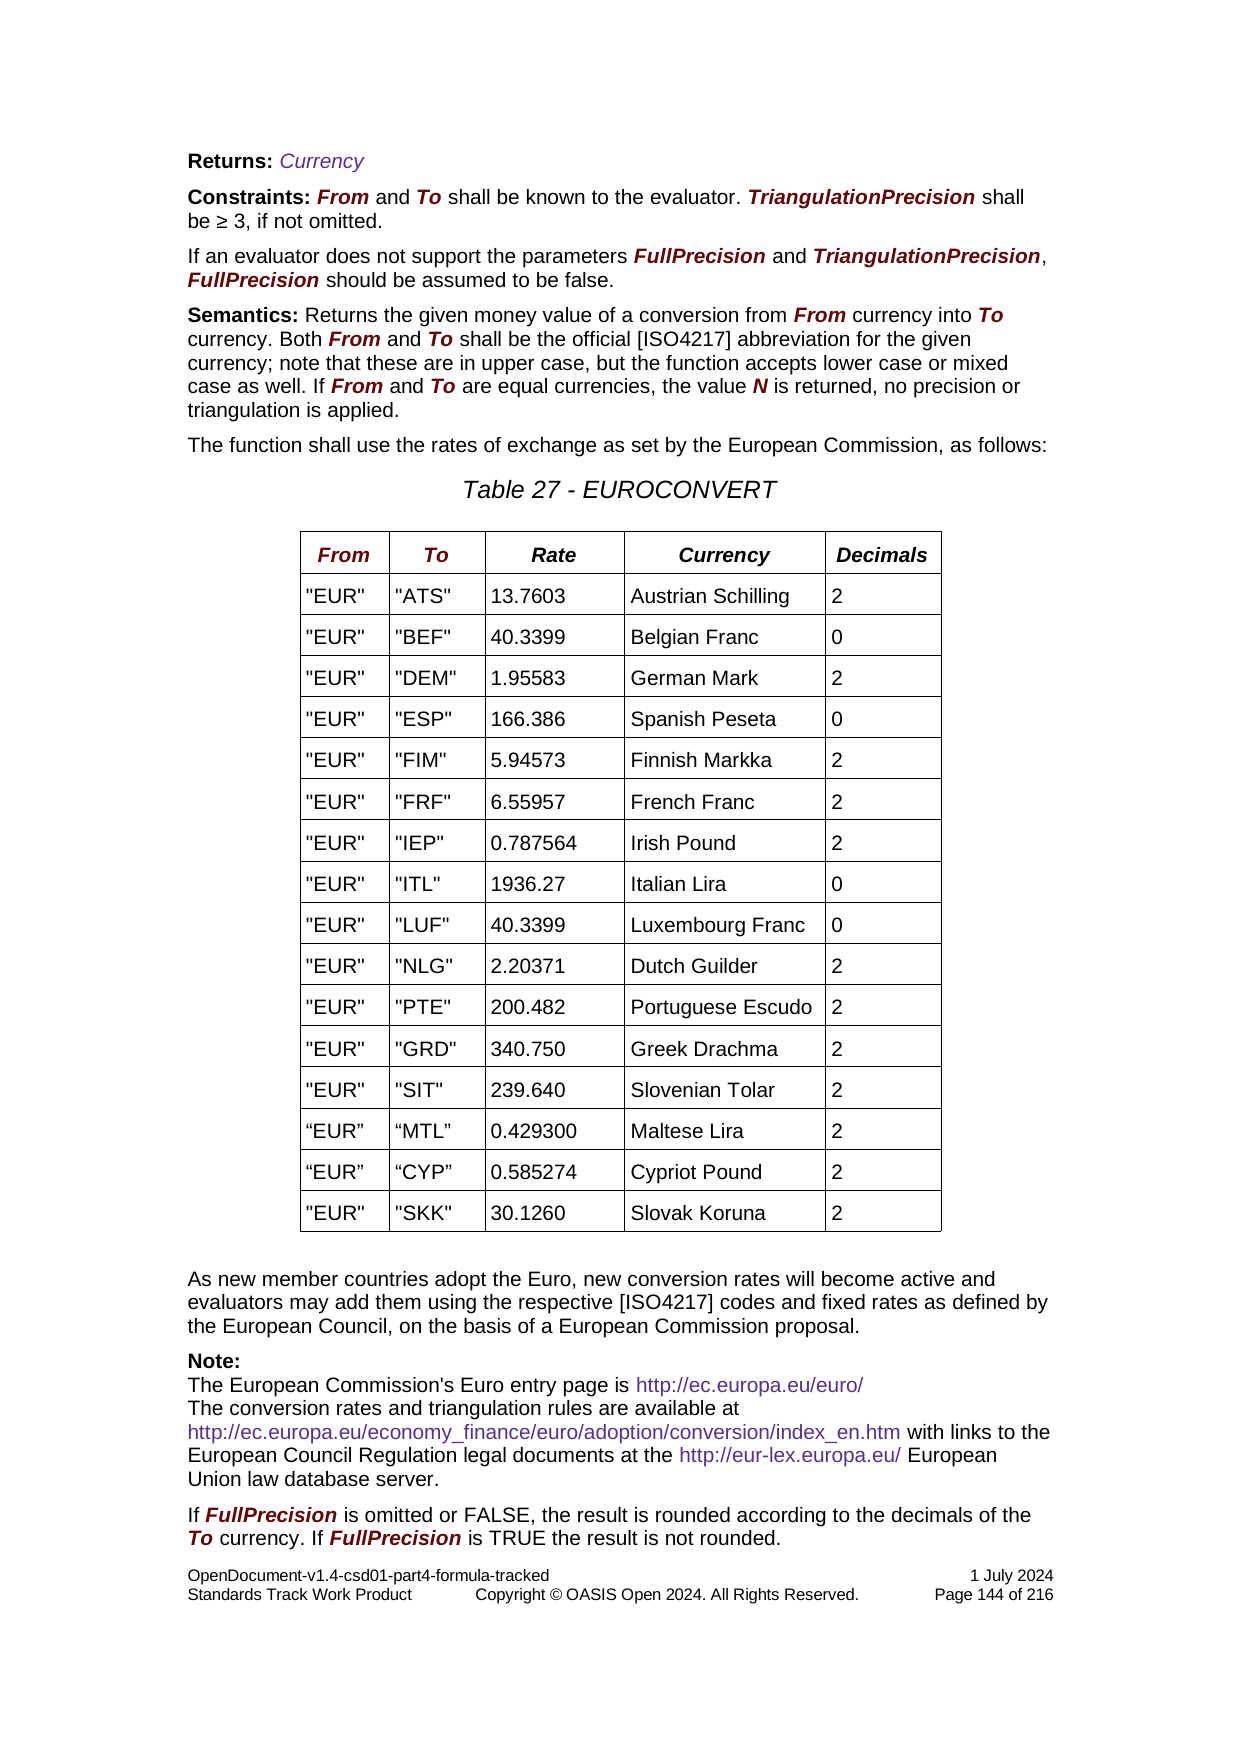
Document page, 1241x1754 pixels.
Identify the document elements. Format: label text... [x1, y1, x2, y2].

table_cell "EUR" [301, 615, 389, 655]
table_cell 2 [826, 738, 941, 778]
table_cell 2 [826, 985, 941, 1025]
table_cell 2 [826, 574, 941, 614]
table_cell 0.585274 [486, 1150, 624, 1190]
table_cell 340.750 [486, 1026, 624, 1066]
table_cell 2 [826, 1067, 941, 1107]
table_cell "EUR" [301, 985, 389, 1025]
table_header Currency [625, 532, 825, 572]
table_cell 1936.27 [486, 862, 624, 902]
table_cell “EUR” [301, 1150, 389, 1190]
table_cell “EUR” [301, 1109, 389, 1148]
table_cell 0 [826, 697, 941, 737]
table_cell 0 [826, 903, 941, 943]
table_cell Slovak Koruna [625, 1191, 825, 1231]
text As new member countries adopt the Euro, new conversion rates will become active and evaluators may add them using the respective [ISO4217] codes and fixed rates as defined by the European Council, on the basis of a European Commission proposal. [187, 1267, 1053, 1338]
table_cell 2 [826, 1109, 941, 1148]
table_cell "EUR" [301, 779, 389, 819]
table_cell "PTE" [390, 985, 485, 1025]
text The function shall use the rates of exchange as set by the European Commission, as follows: [187, 434, 1053, 457]
table_header From [301, 532, 389, 572]
table_cell "EUR" [301, 1026, 389, 1066]
table_cell "SIT" [390, 1067, 485, 1107]
text Semantics: Returns the given money value of a conversion from From currency into To currency. Both From and To shall be the official [ISO4217] abbreviation for the given currency; note that these are in upper case, but the function accepts lower case or mixed case as well. If From and To are equal currencies, the value N is returned, no precision or triangulation is applied. [187, 304, 1053, 422]
table_cell 1.95583 [486, 656, 624, 696]
table_cell 30.1260 [486, 1191, 624, 1231]
table_cell 2.20371 [486, 944, 624, 984]
table_cell 2 [826, 820, 941, 861]
table_cell "EUR" [301, 944, 389, 984]
text Returns: Currency [187, 150, 1053, 173]
table_cell "FRF" [390, 779, 485, 819]
table_cell Cypriot Pound [625, 1150, 825, 1190]
table_cell French Franc [625, 779, 825, 819]
table_cell 2 [826, 1191, 941, 1231]
table_cell 40.3399 [486, 615, 624, 655]
table_cell 40.3399 [486, 903, 624, 943]
table_cell "EUR" [301, 697, 389, 737]
table_cell 2 [826, 656, 941, 696]
table_cell “MTL” [390, 1109, 485, 1148]
table_cell 5.94573 [486, 738, 624, 778]
text Constraints: From and To shall be known to the evaluator. TriangulationPrecision shall be ≥ 3, if not omitted. [187, 186, 1053, 233]
table_cell "EUR" [301, 574, 389, 614]
table_cell "FIM" [390, 738, 485, 778]
table_cell Portuguese Escudo [625, 985, 825, 1025]
table_cell 6.55957 [486, 779, 624, 819]
table_cell Greek Drachma [625, 1026, 825, 1066]
table_cell 0.787564 [486, 820, 624, 861]
table_cell "EUR" [301, 738, 389, 778]
table_cell Italian Lira [625, 862, 825, 902]
table_cell "DEM" [390, 656, 485, 696]
text If an evaluator does not support the parameters FullPrecision and TriangulationPrecision, FullPrecision should be assumed to be false. [187, 245, 1053, 292]
table_cell Irish Pound [625, 820, 825, 861]
text Table 27 - EUROCONVERT [187, 476, 1053, 504]
table_cell "GRD" [390, 1026, 485, 1066]
table_cell 0 [826, 862, 941, 902]
table_cell "BEF" [390, 615, 485, 655]
table_cell Slovenian Tolar [625, 1067, 825, 1107]
table_cell Luxembourg Franc [625, 903, 825, 943]
table_cell 2 [826, 1150, 941, 1190]
table_cell "EUR" [301, 820, 389, 861]
text If FullPrecision is omitted or FALSE, the result is rounded according to the decimals of the To currency. If FullPrecision is TRUE the result is not rounded. [187, 1503, 1053, 1550]
table_cell Dutch Guilder [625, 944, 825, 984]
table_cell 0 [826, 615, 941, 655]
table_cell "ESP" [390, 697, 485, 737]
table_cell Finnish Markka [625, 738, 825, 778]
text Note: The European Commission's Euro entry page is http://ec.europa.eu/euro/ The conversion rates and triangulation rules are available at http://ec.europa.eu/economy_finance/euro/adoption/conversion/index_en.htm with links to the European Council Regulation legal documents at the http://eur-lex.europa.eu/ European Union law database server. [187, 1350, 1053, 1491]
table_cell 200.482 [486, 985, 624, 1025]
table_cell "EUR" [301, 862, 389, 902]
table_cell "LUF" [390, 903, 485, 943]
table_cell 2 [826, 944, 941, 984]
table_cell "EUR" [301, 656, 389, 696]
table_header To [390, 532, 485, 572]
table_cell 2 [826, 779, 941, 819]
table_cell “CYP” [390, 1150, 485, 1190]
table_cell "EUR" [301, 1191, 389, 1231]
table_cell 0.429300 [486, 1109, 624, 1148]
table_cell "NLG" [390, 944, 485, 984]
table_cell "ATS" [390, 574, 485, 614]
table_cell "ITL" [390, 862, 485, 902]
table_cell "EUR" [301, 903, 389, 943]
table_cell 239.640 [486, 1067, 624, 1107]
table_cell Belgian Franc [625, 615, 825, 655]
table_cell 166.386 [486, 697, 624, 737]
table_cell Spanish Peseta [625, 697, 825, 737]
table_cell Maltese Lira [625, 1109, 825, 1148]
table_cell "EUR" [301, 1067, 389, 1107]
table_cell 2 [826, 1026, 941, 1066]
table_cell "IEP" [390, 820, 485, 861]
table_cell 13.7603 [486, 574, 624, 614]
table_cell "SKK" [390, 1191, 485, 1231]
table_cell Austrian Schilling [625, 574, 825, 614]
table_header Decimals [826, 532, 941, 572]
table_header Rate [486, 532, 624, 572]
table_cell German Mark [625, 656, 825, 696]
